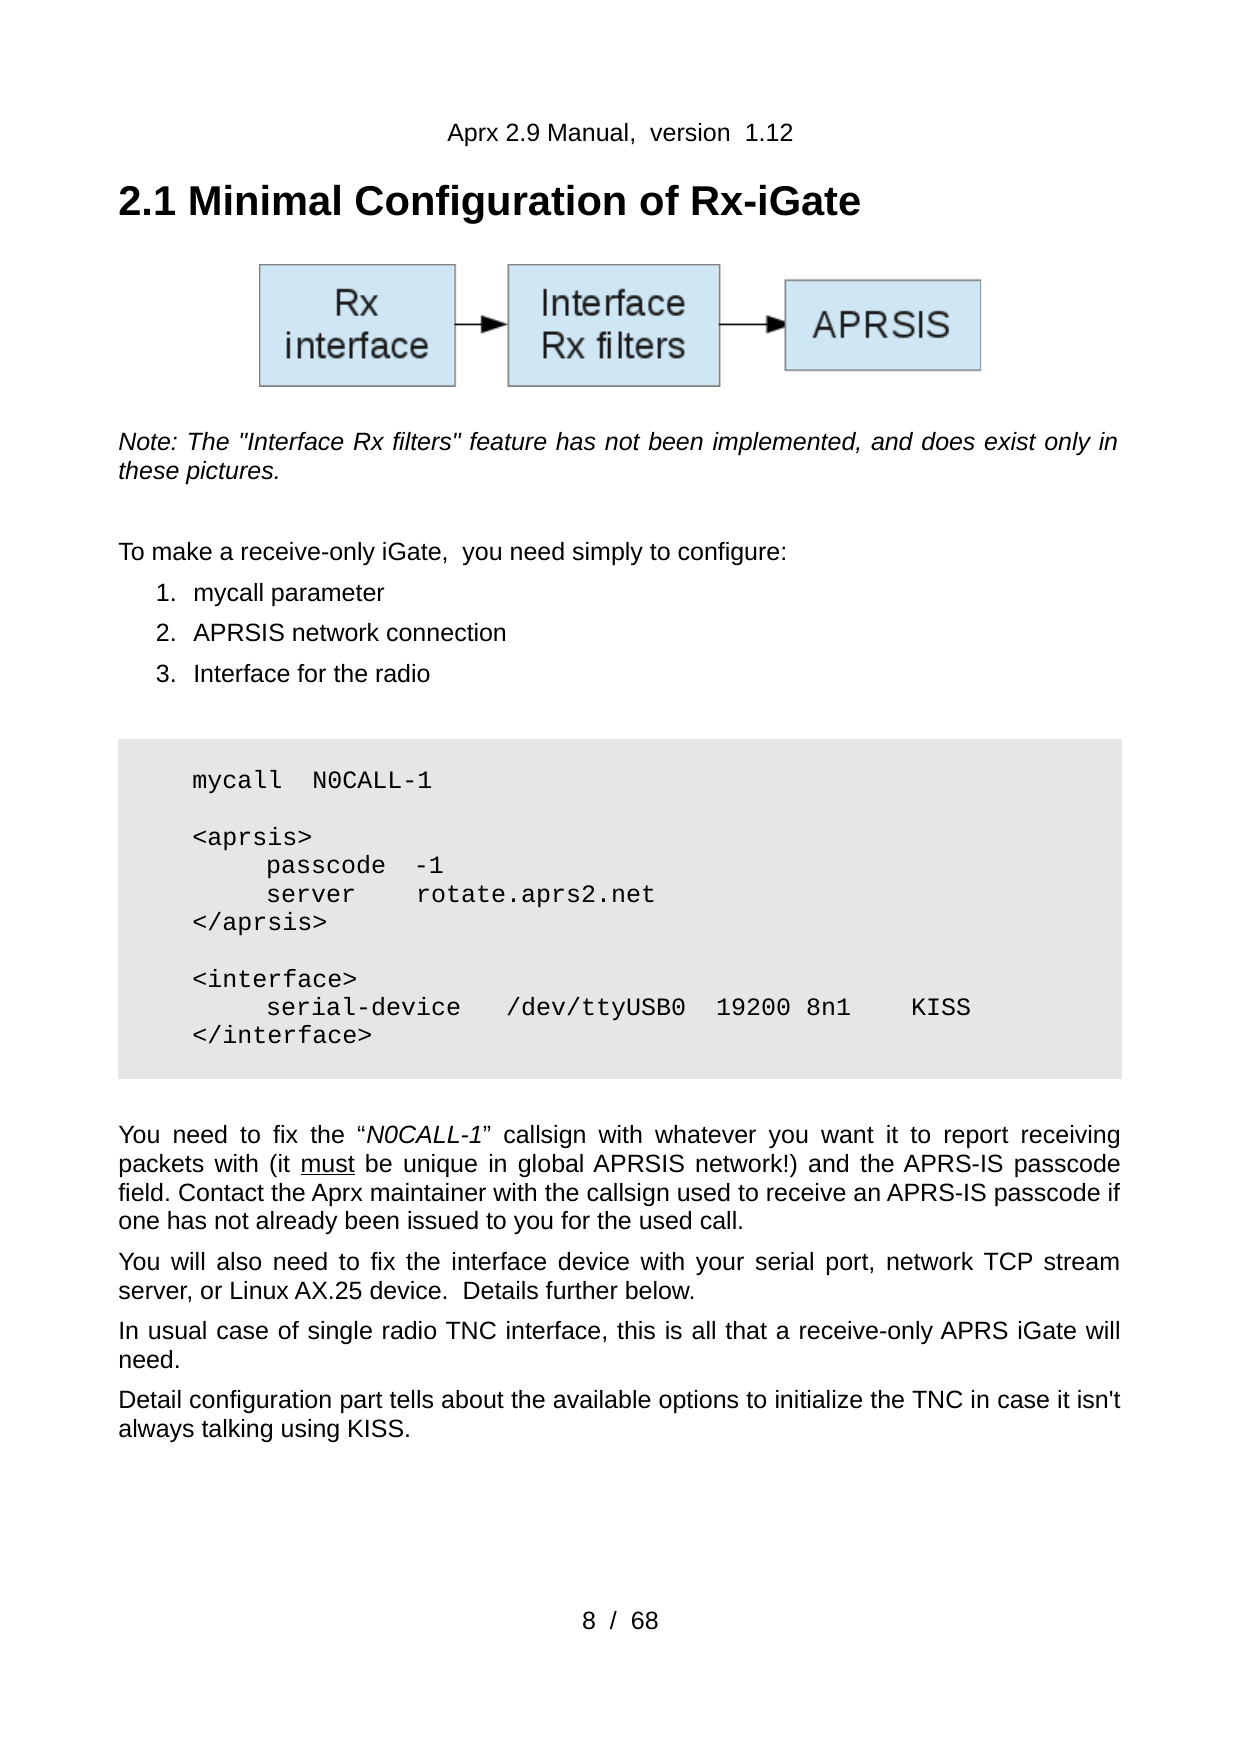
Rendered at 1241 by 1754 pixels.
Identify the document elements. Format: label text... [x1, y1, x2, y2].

text serial-device /dev/ttyUSB0 19200 8n1 KISS [118, 994, 1122, 1023]
list Interface for the radio [156, 658, 1122, 687]
text Detail configuration part tells about the available options to initialize the TNC in case it isn't always talking using KISS. [118, 1385, 1122, 1443]
list mycall parameter [156, 577, 1122, 606]
text You need to fix the “N0CALL-1” callsign with whatever you want it to report receiving packets with (it must be unique in global APRSIS network!) and the APRS-IS passcode field. Contact the Aprx maintainer with the callsign used to receive an APRS-IS passcode if one has not already been issued to you for the used call. [118, 1120, 1122, 1235]
list APRSIS network connection [156, 618, 1122, 647]
picture [259, 264, 982, 387]
text mycall N0CALL-1 [118, 768, 1122, 796]
text server rotate.aprs2.net [118, 881, 1122, 909]
subtitle Minimal Configuration of Rx-iGate [118, 176, 1122, 224]
text <interface> [118, 966, 1122, 994]
text </aprsis> [118, 909, 1122, 938]
text You will also need to fix the interface device with your serial port, network TCP stream server, or Linux AX.25 device. Details further below. [118, 1247, 1122, 1304]
text </interface> [118, 1023, 1122, 1051]
text <aprsis> [118, 824, 1122, 853]
text passcode -1 [118, 853, 1122, 881]
text Note: The "Interface Rx filters" feature has not been implemented, and does exist only in these pictures. [118, 427, 1122, 485]
text To make a receive-only iGate, you need simply to configure: [118, 537, 1122, 566]
text In usual case of single radio TNC interface, this is all that a receive-only APRS iGate will need. [118, 1316, 1122, 1374]
